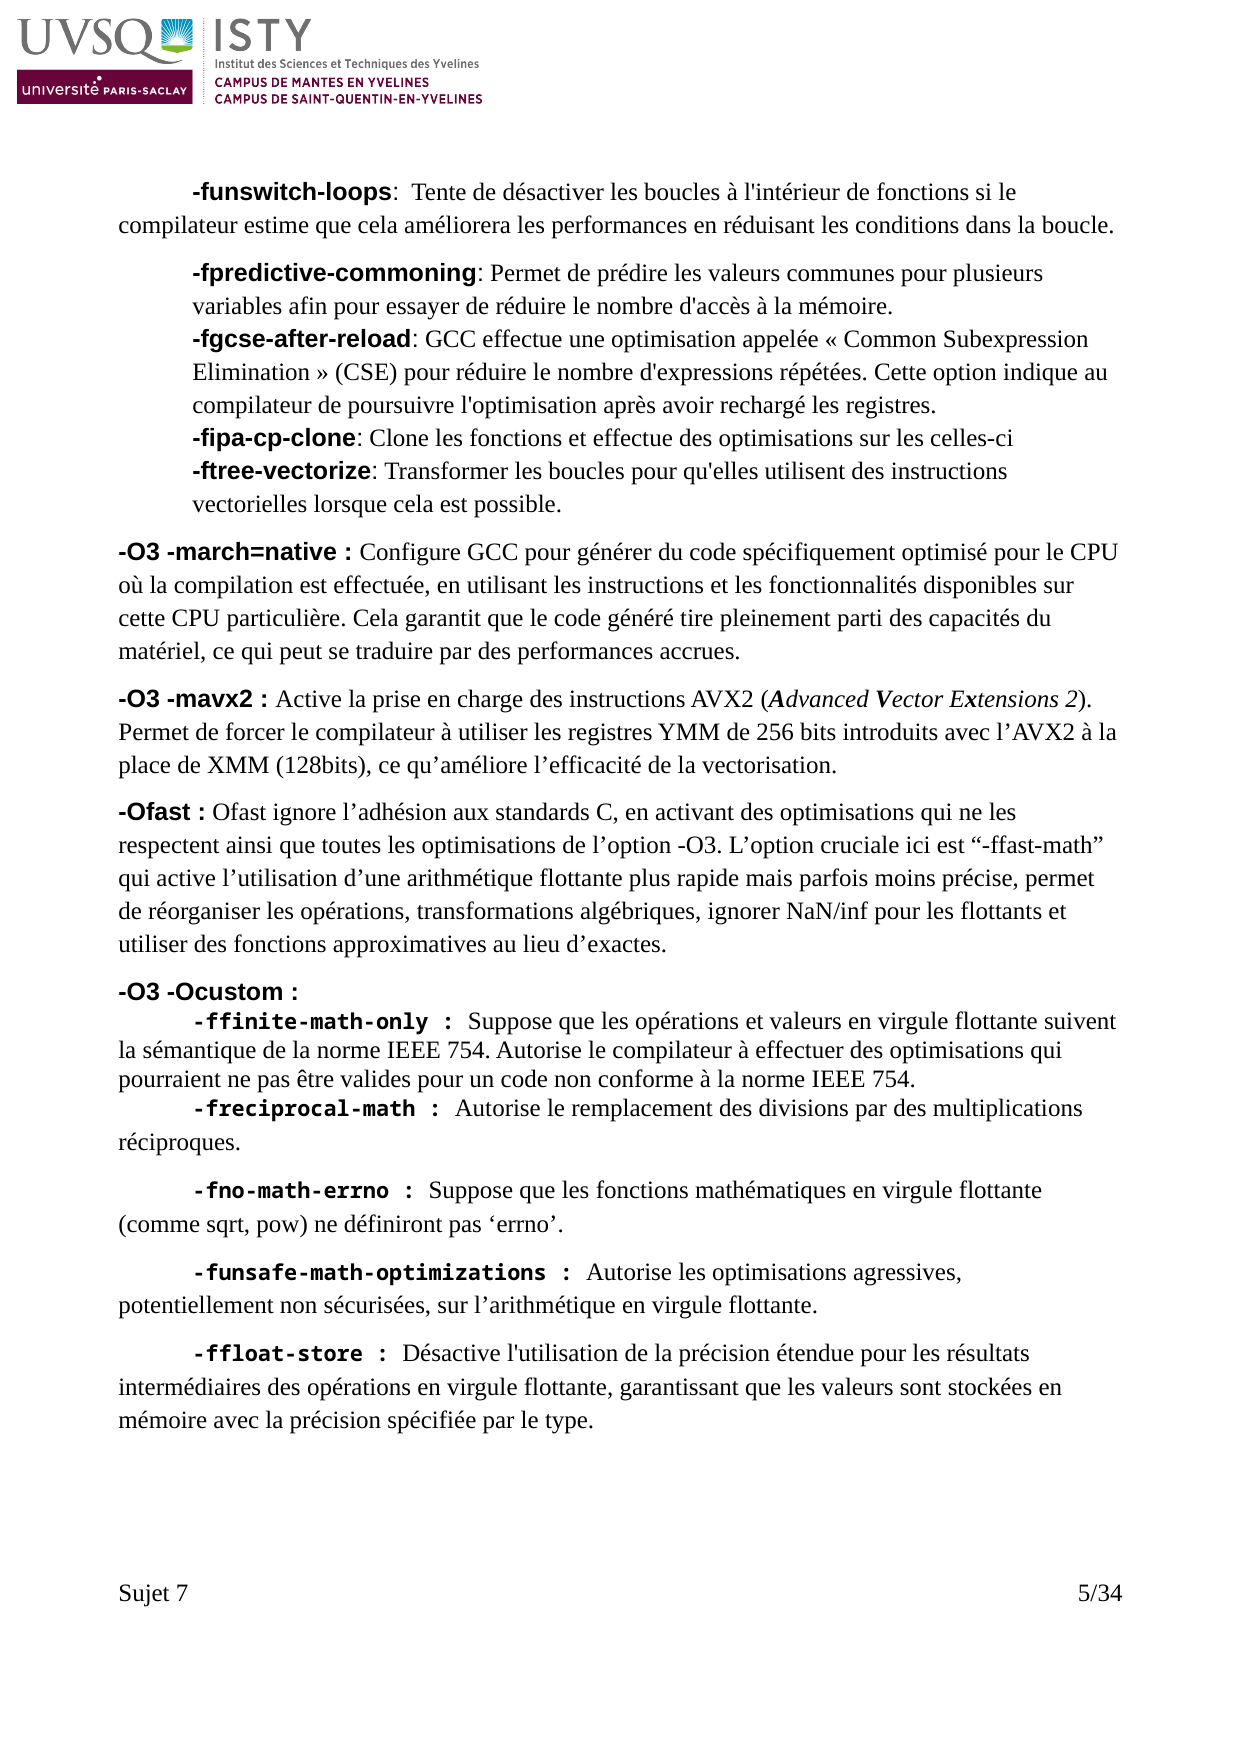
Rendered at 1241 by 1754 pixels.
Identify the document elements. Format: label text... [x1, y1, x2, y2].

text -freciprocal-math : Autorise le remplacement des divisions par des multiplications réciproques. [118, 1093, 1122, 1156]
list -fpredictive-commoning: Permet de prédire les valeurs communes pour plusieurs variables afin pour essayer de réduire le nombre d'accès à la mémoire. [162, 258, 1122, 319]
text -funswitch-loops: Tente de désactiver les boucles à l'intérieur de fonctions si le compilateur estime que cela améliorera les performances en réduisant les conditions dans la boucle. [118, 177, 1122, 239]
text -ffinite-math-only : Suppose que les opérations et valeurs en virgule flottante suivent la sémantique de la norme IEEE 754. Autorise le compilateur à effectuer des optimisations qui pourraient ne pas être valides pour un code non conforme à la norme IEEE 754. [118, 1006, 1122, 1093]
text -ffloat-store : Désactive l'utilisation de la précision étendue pour les résultats intermédiaires des opérations en virgule flottante, garantissant que les valeurs sont stockées en mémoire avec la précision spécifiée par le type. [118, 1338, 1122, 1434]
text -fno-math-errno : Suppose que les fonctions mathématiques en virgule flottante (comme sqrt, pow) ne définiront pas ‘errno’. [118, 1175, 1122, 1238]
text -funsafe-math-optimizations : Autorise les optimisations agressives, potentiellement non sécurisées, sur l’arithmétique en virgule flottante. [118, 1256, 1122, 1319]
list -fipa-cp-clone: Clone les fonctions et effectue des optimisations sur les celles-ci [162, 423, 1122, 452]
list -fgcse-after-reload: GCC effectue une optimisation appelée « Common Subexpression Elimination » (CSE) pour réduire le nombre d'expressions répétées. Cette option indique au compilateur de poursuivre l'optimisation après avoir rechargé les registres. [162, 324, 1122, 419]
picture [2, 2, 497, 121]
text -O3 -Ocustom : [118, 977, 1122, 1006]
text -O3 -march=native : Configure GCC pour générer du code spécifiquement optimisé pour le CPU où la compilation est effectuée, en utilisant les instructions et les fonctionnalités disponibles sur cette CPU particulière. Cela garantit que le code généré tire pleinement parti des capacités du matériel, ce qui peut se traduire par des performances accrues. [118, 537, 1122, 665]
text -O3 -mavx2 : Active la prise en charge des instructions AVX2 (Advanced Vector Extensions 2). Permet de forcer le compilateur à utiliser les registres YMM de 256 bits introduits avec l’AVX2 à la place de XMM (128bits), ce qu’améliore l’efficacité de la vectorisation. [118, 683, 1122, 778]
text -Ofast : Ofast ignore l’adhésion aux standards C, en activant des optimisations qui ne les respectent ainsi que toutes les optimisations de l’option -O3. L’option cruciale ici est “-ffast-math” qui active l’utilisation d’une arithmétique flottante plus rapide mais parfois moins précise, permet de réorganiser les opérations, transformations algébriques, ignorer NaN/inf pour les flottants et utiliser des fonctions approximatives au lieu d’exactes. [118, 797, 1122, 958]
list -ftree-vectorize: Transformer les boucles pour qu'elles utilisent des instructions vectorielles lorsque cela est possible. [162, 456, 1122, 518]
